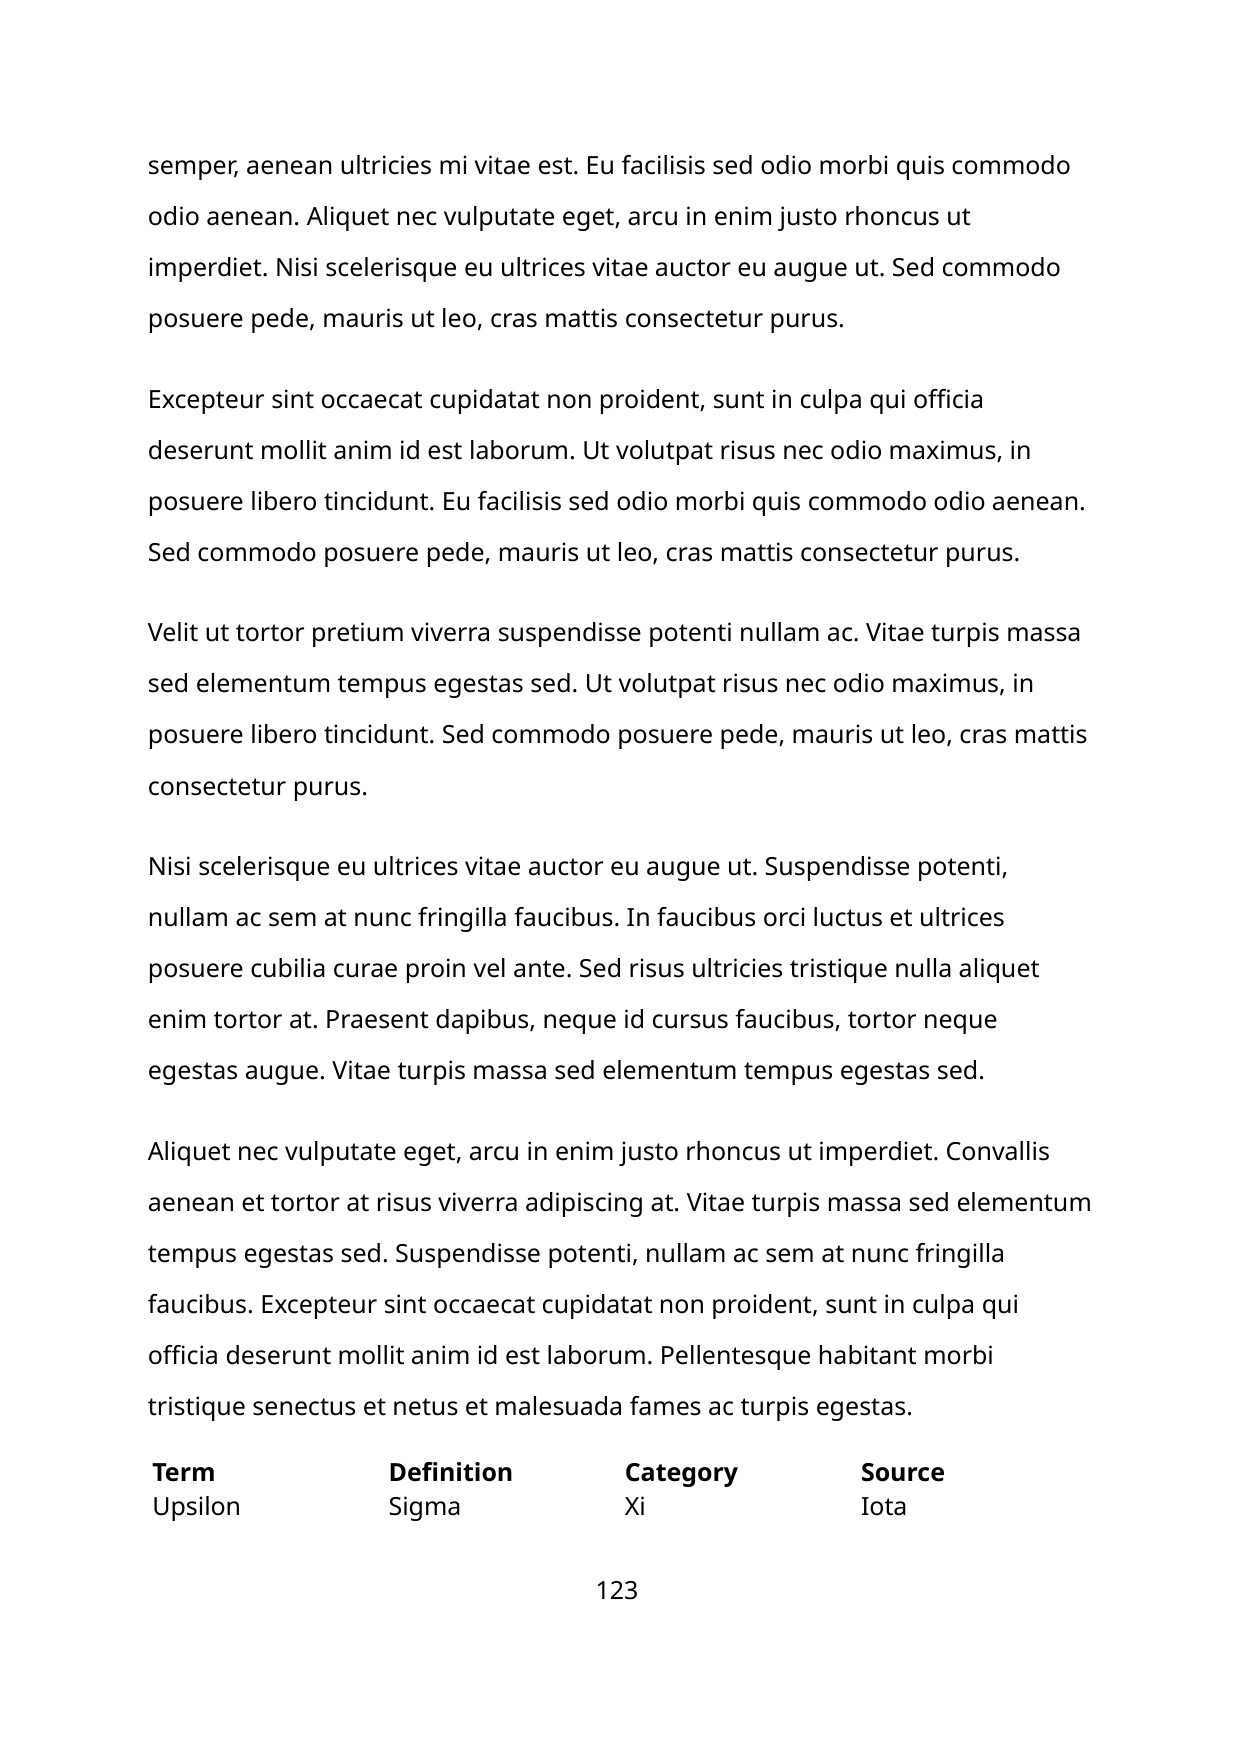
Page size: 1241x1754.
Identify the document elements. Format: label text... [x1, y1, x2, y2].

text Nisi scelerisque eu ultrices vitae auctor eu augue ut. Suspendisse potenti, nullam ac sem at nunc fringilla faucibus. In faucibus orci luctus et ultrices posuere cubilia curae proin vel ante. Sed risus ultricies tristique nulla aliquet enim tortor at. Praesent dapibus, neque id cursus faucibus, tortor neque egestas augue. Vitae turpis massa sed elementum tempus egestas sed. [148, 849, 1093, 1087]
table_header Term [148, 1455, 384, 1489]
text Aliquet nec vulputate eget, arcu in enim justo rhoncus ut imperdiet. Convallis aenean et tortor at risus viverra adipiscing at. Vitae turpis massa sed elementum tempus egestas sed. Suspendisse potenti, nullam ac sem at nunc fringilla faucibus. Excepteur sint occaecat cupidatat non proident, sunt in culpa qui officia deserunt mollit anim id est laborum. Pellentesque habitant morbi tristique senectus et netus et malesuada fames ac turpis egestas. [148, 1134, 1093, 1423]
table_cell Upsilon [148, 1489, 384, 1523]
table_header Source [856, 1455, 1093, 1489]
text semper, aenean ultricies mi vitae est. Eu facilisis sed odio morbi quis commodo odio aenean. Aliquet nec vulputate eget, arcu in enim justo rhoncus ut imperdiet. Nisi scelerisque eu ultrices vitae auctor eu augue ut. Sed commodo posuere pede, mauris ut leo, cras mattis consectetur purus. [148, 148, 1093, 335]
text Velit ut tortor pretium viverra suspendisse potenti nullam ac. Vitae turpis massa sed elementum tempus egestas sed. Ut volutpat risus nec odio maximus, in posuere libero tincidunt. Sed commodo posuere pede, mauris ut leo, cras mattis consectetur purus. [148, 615, 1093, 802]
text Excepteur sint occaecat cupidatat non proident, sunt in culpa qui officia deserunt mollit anim id est laborum. Ut volutpat risus nec odio maximus, in posuere libero tincidunt. Eu facilisis sed odio morbi quis commodo odio aenean. Sed commodo posuere pede, mauris ut leo, cras mattis consectetur purus. [148, 381, 1093, 568]
table_cell Xi [620, 1489, 856, 1523]
table_cell Sigma [384, 1489, 620, 1523]
table_header Category [620, 1455, 856, 1489]
table_cell Iota [856, 1489, 1093, 1523]
table_header Definition [384, 1455, 620, 1489]
